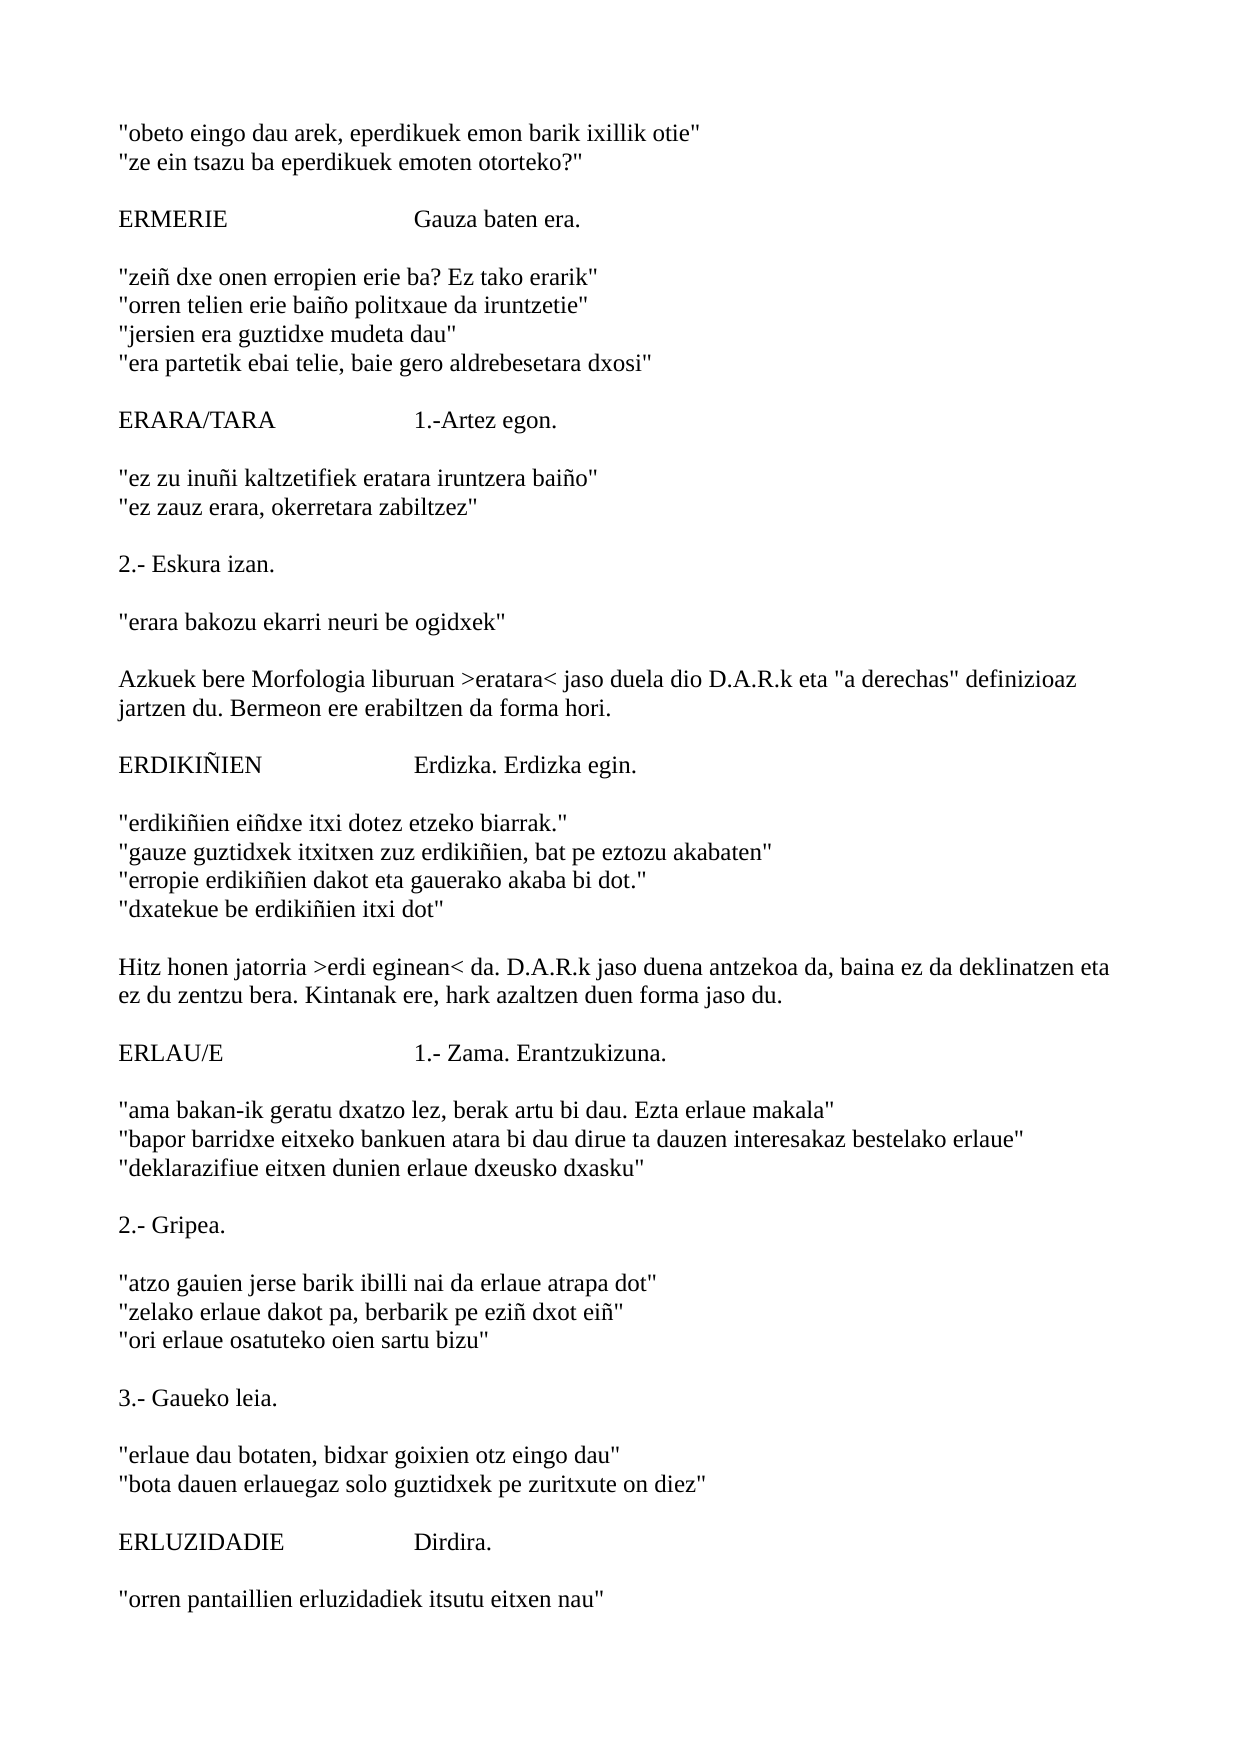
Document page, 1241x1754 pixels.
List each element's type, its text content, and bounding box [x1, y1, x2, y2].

text ERARA/TARA 1.-Artez egon. [118, 406, 1122, 434]
text ERLUZIDADIE Dirdira. [118, 1527, 1122, 1556]
text 2.- Eskura izan. [118, 549, 1122, 578]
text "ze ein tsazu ba eperdikuek emoten otorteko?" [118, 147, 1122, 176]
text "bapor barridxe eitxeko bankuen atara bi dau dirue ta dauzen interesakaz bestelako erlaue" "deklarazifiue eitxen dunien erlaue dxeusko dxasku" [118, 1124, 1122, 1182]
text "bota dauen erlauegaz solo guztidxek pe zuritxute on diez" [118, 1469, 1122, 1498]
text "erdikiñien eiñdxe itxi dotez etzeko biarrak." [118, 808, 1122, 837]
text "jersien era guztidxe mudeta dau" [118, 319, 1122, 348]
text "zeiñ dxe onen erropien erie ba? Ez tako erarik" [118, 262, 1122, 291]
text "gauze guztidxek itxitxen zuz erdikiñien, bat pe eztozu akabaten" [118, 837, 1122, 866]
text "ez zu inuñi kaltzetifiek eratara iruntzera baiño" [118, 463, 1122, 492]
text "zelako erlaue dakot pa, berbarik pe eziñ dxot eiñ" [118, 1297, 1122, 1326]
text "ori erlaue osatuteko oien sartu bizu" [118, 1326, 1122, 1354]
text "atzo gauien jerse barik ibilli nai da erlaue atrapa dot" [118, 1268, 1122, 1297]
text ERDIKIÑIEN Erdizka. Erdizka egin. [118, 751, 1122, 779]
text "era partetik ebai telie, baie gero aldrebesetara dxosi" [118, 348, 1122, 377]
text "obeto eingo dau arek, eperdikuek emon barik ixillik otie" [118, 118, 1122, 147]
text ERLAU/E 1.- Zama. Erantzukizuna. [118, 1038, 1122, 1067]
text "orren pantaillien erluzidadiek itsutu eitxen nau" [118, 1584, 1122, 1613]
text "ez zauz erara, okerretara zabiltzez" [118, 492, 1122, 521]
text ERMERIE Gauza baten era. [118, 204, 1122, 233]
text "erara bakozu ekarri neuri be ogidxek" [118, 607, 1122, 636]
text Azkuek bere Morfologia liburuan >eratara< jaso duela dio D.A.R.k eta "a derechas" definizioaz jartzen du. Bermeon ere erabiltzen da forma hori. [118, 664, 1122, 722]
text "erropie erdikiñien dakot eta gauerako akaba bi dot." [118, 866, 1122, 894]
text 3.- Gaueko leia. [118, 1383, 1122, 1412]
text Hitz honen jatorria >erdi eginean< da. D.A.R.k jaso duena antzekoa da, baina ez da deklinatzen eta ez du zentzu bera. Kintanak ere, hark azaltzen duen forma jaso du. [118, 952, 1122, 1009]
text 2.- Gripea. [118, 1211, 1122, 1239]
text "erlaue dau botaten, bidxar goixien otz eingo dau" [118, 1441, 1122, 1469]
text "dxatekue be erdikiñien itxi dot" [118, 894, 1122, 923]
text "ama bakan-ik geratu dxatzo lez, berak artu bi dau. Ezta erlaue makala" [118, 1096, 1122, 1124]
text "orren telien erie baiño politxaue da iruntzetie" [118, 291, 1122, 319]
